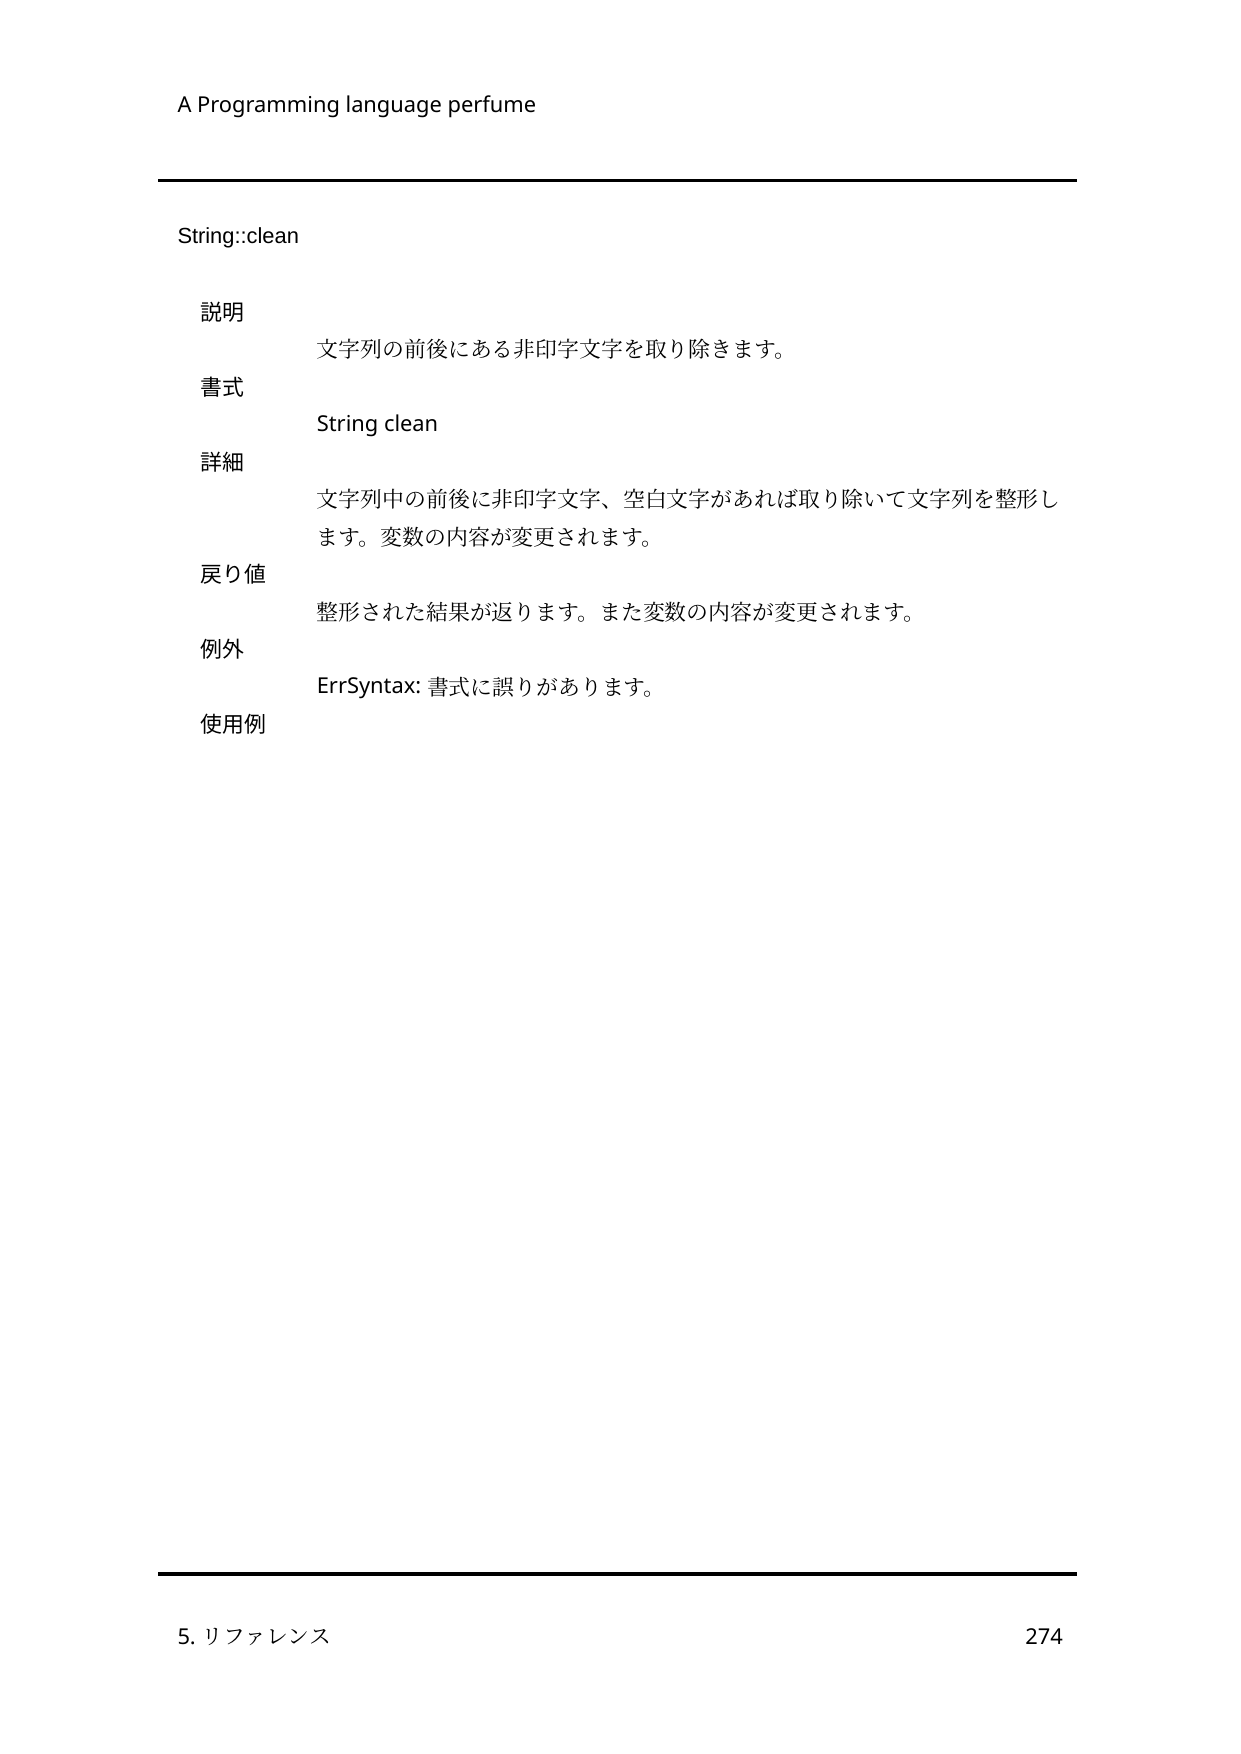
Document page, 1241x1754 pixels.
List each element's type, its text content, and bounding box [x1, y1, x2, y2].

table_cell 詳細 [200, 442, 317, 554]
table_cell 文字列中の前後に非印字文字、空白文字があれば取り除いて文字列を整形します。変数の内容が変更されます。 [317, 442, 1063, 554]
table_cell String clean [317, 367, 1063, 442]
table_cell 例外 [200, 629, 317, 704]
table_header 説明 [200, 292, 317, 367]
table_header 文字列の前後にある非印字文字を取り除きます。 [317, 292, 1063, 367]
table_cell 書式 [200, 367, 317, 442]
table_cell 整形された結果が返ります。また変数の内容が変更されます。 [317, 554, 1063, 629]
table_cell ErrSyntax: 書式に誤りがあります。 [317, 629, 1063, 704]
table_cell [317, 704, 1063, 779]
table_cell 使用例 [200, 704, 317, 779]
table_cell 戻り値 [200, 554, 317, 629]
subtitle String::clean [177, 217, 1063, 254]
